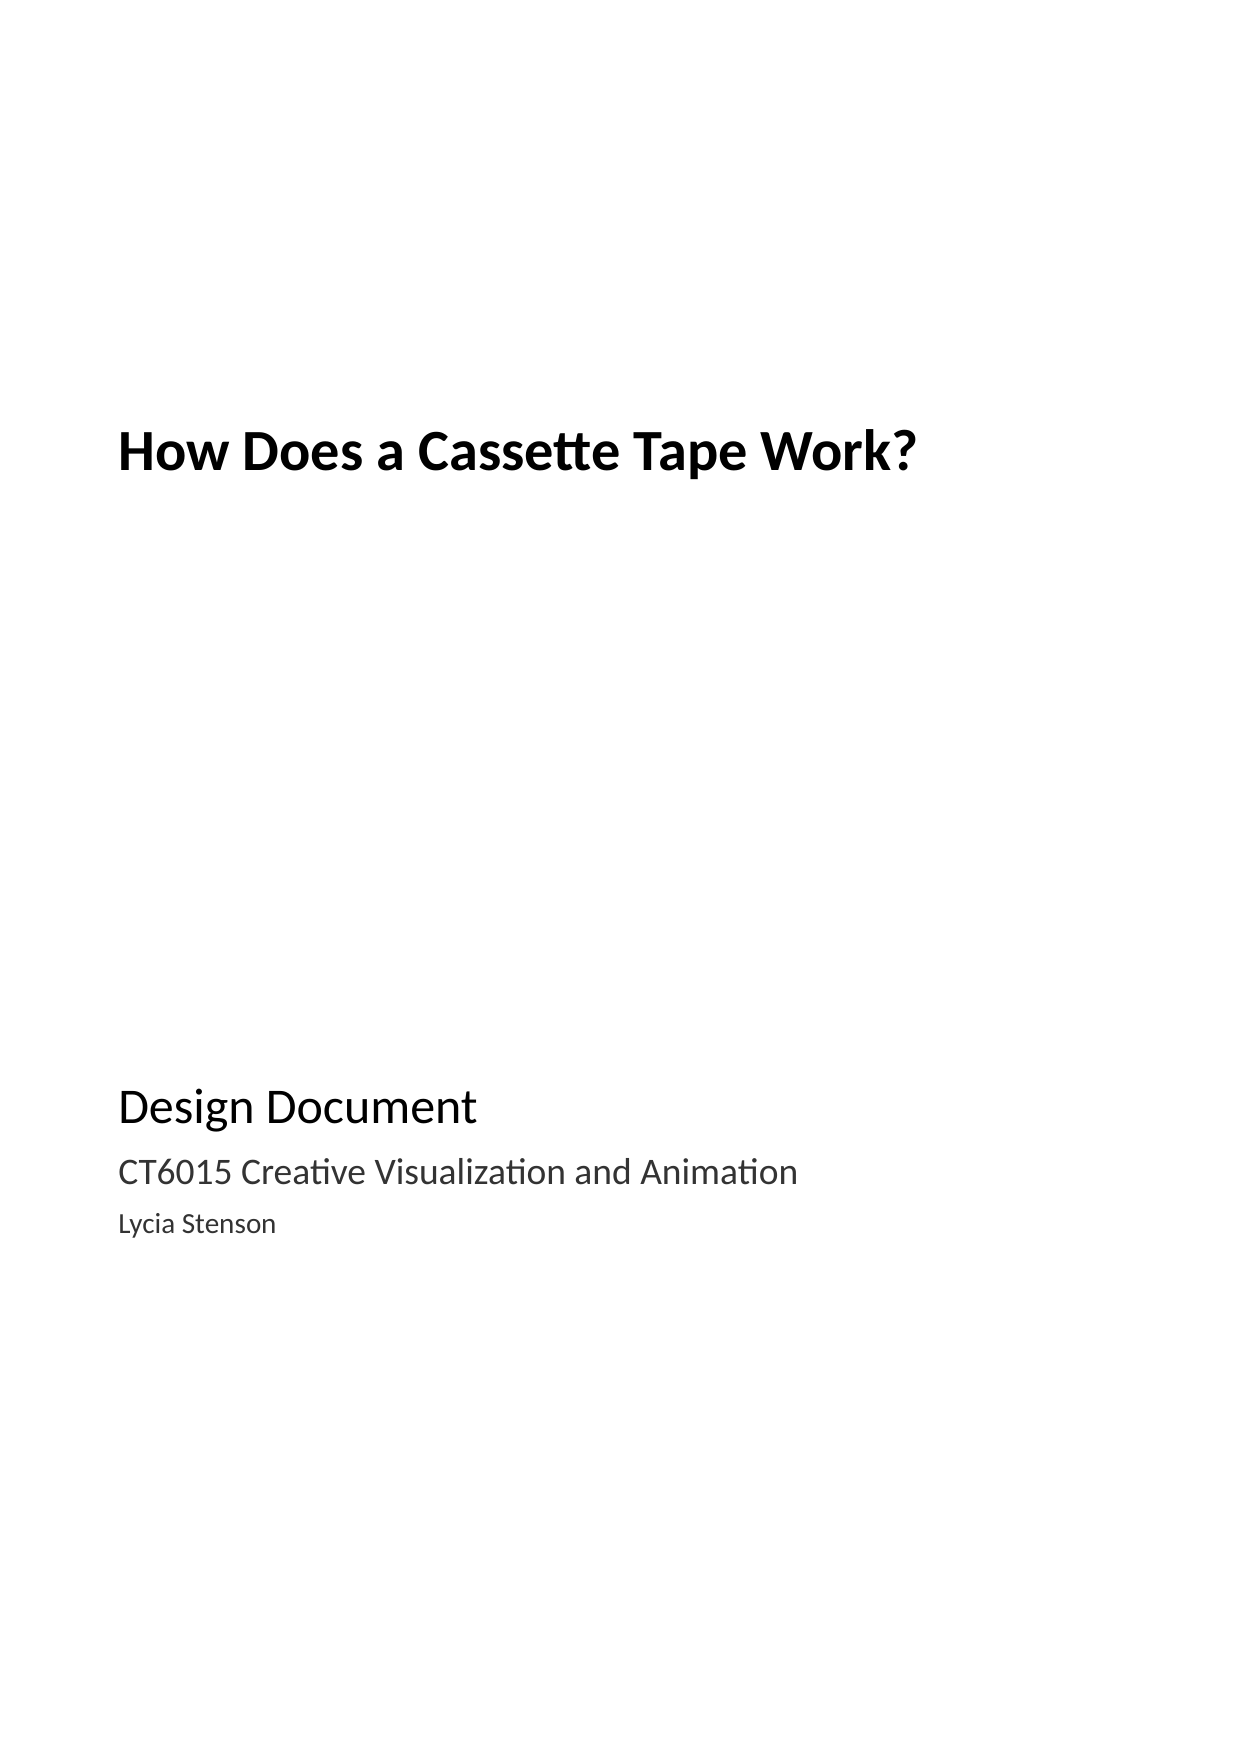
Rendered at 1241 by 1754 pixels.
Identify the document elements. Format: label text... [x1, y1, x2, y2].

text Lycia Stenson [118, 1206, 1122, 1241]
text How Does a Cassette Tape Work? [118, 413, 1122, 485]
text Design Document [118, 1075, 1122, 1136]
text CT6015 Creative Visualization and Animation [118, 1148, 1122, 1194]
